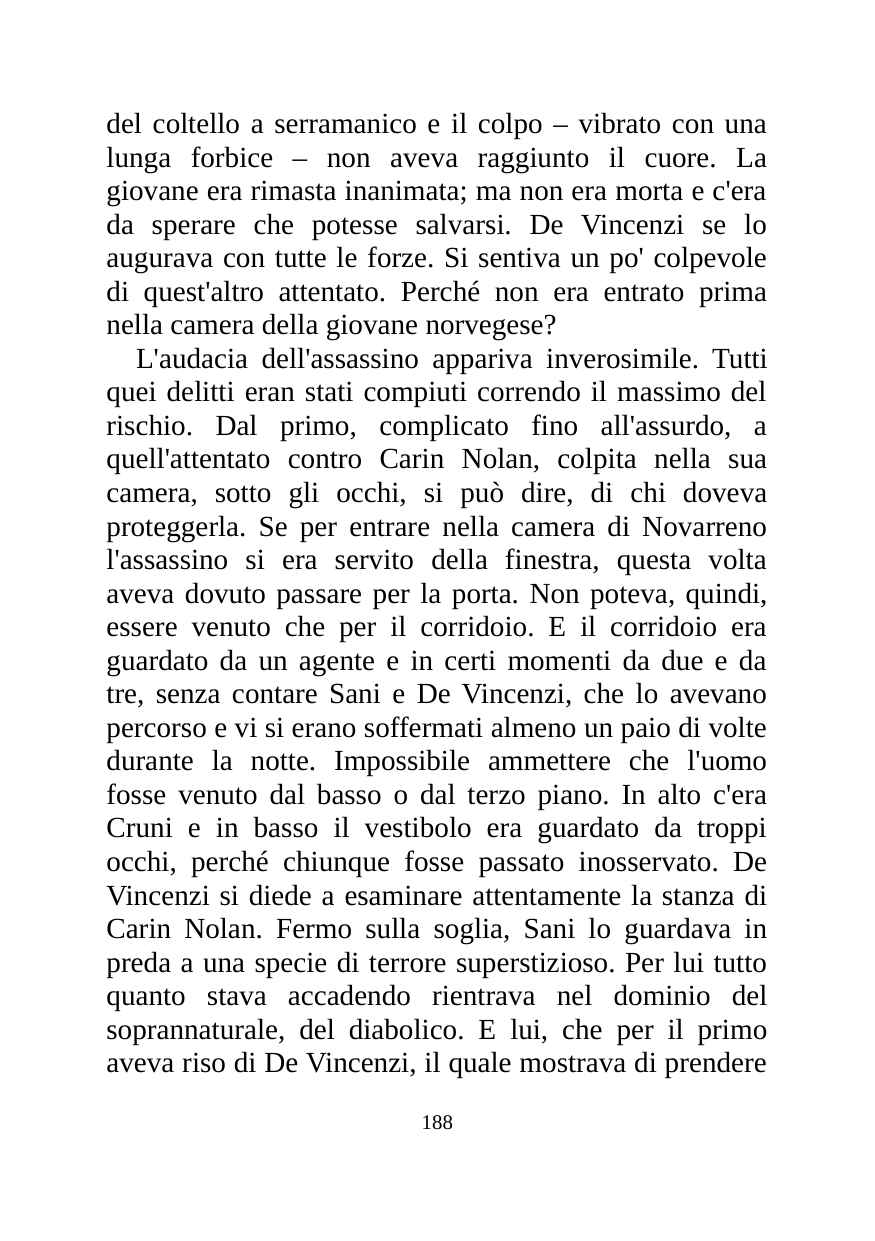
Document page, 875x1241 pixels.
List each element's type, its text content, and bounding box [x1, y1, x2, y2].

text del coltello a serramanico e il colpo – vibrato con una lunga forbice – non aveva raggiunto il cuore. La giovane era rimasta inanimata; ma non era morta e c'era da sperare che potesse salvarsi. De Vincenzi se lo augurava con tutte le forze. Si sentiva un po' colpevole di quest'altro attentato. Perché non era entrato prima nella camera della giovane norvegese? [106, 106, 768, 341]
text L'audacia dell'assassino appariva inverosimile. Tutti quei delitti eran stati compiuti correndo il massimo del rischio. Dal primo, complicato fino all'assurdo, a quell'attentato contro Carin Nolan, colpita nella sua camera, sotto gli occhi, si può dire, di chi doveva proteggerla. Se per entrare nella camera di Novarreno l'assassino si era servito della finestra, questa volta aveva dovuto passare per la porta. Non poteva, quindi, essere venuto che per il corridoio. E il corridoio era guardato da un agente e in certi momenti da due e da tre, senza contare Sani e De Vincenzi, che lo avevano percorso e vi si erano soffermati almeno un paio di volte durante la notte. Impossibile ammettere che l'uomo fosse venuto dal basso o dal terzo piano. In alto c'era Cruni e in basso il vestibolo era guardato da troppi occhi, perché chiunque fosse passato inosservato. De Vincenzi si diede a esaminare attentamente la stanza di Carin Nolan. Fermo sulla soglia, Sani lo guardava in preda a una specie di terrore superstizioso. Per lui tutto quanto stava accadendo rientrava nel dominio del soprannaturale, del diabolico. E lui, che per il primo aveva riso di De Vincenzi, il quale mostrava di prendere [106, 341, 768, 1079]
